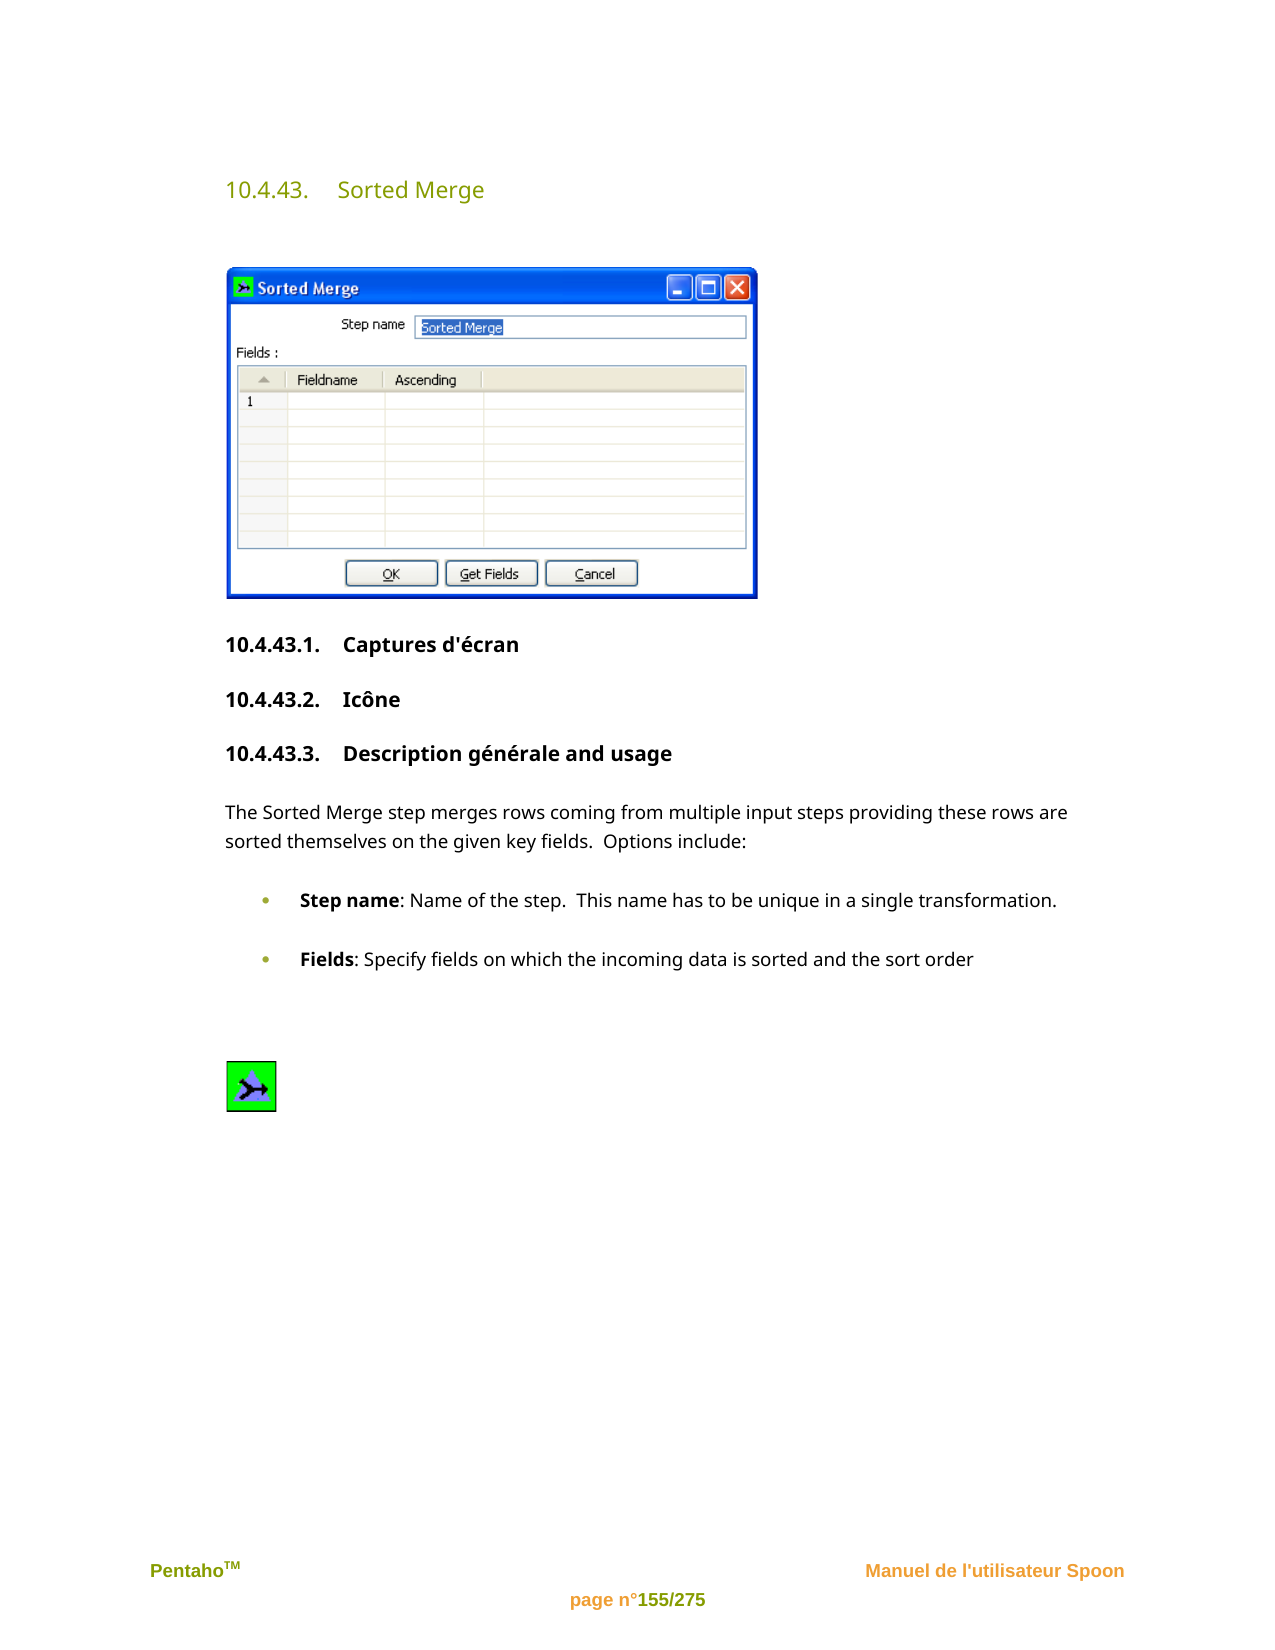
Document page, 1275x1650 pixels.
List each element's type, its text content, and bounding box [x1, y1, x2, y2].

picture [226, 1061, 277, 1112]
subtitle Sorted Merge [225, 175, 1125, 204]
list Fields: Specify fields on which the incoming data is sorted and the sort order [262, 943, 1125, 972]
text The Sorted Merge step merges rows coming from multiple input steps providing these rows are sorted themselves on the given key fields. Options include: [225, 796, 1125, 855]
list Step name: Name of the step. This name has to be unique in a single transformation. [262, 884, 1125, 913]
subtitle Description générale and usage [225, 738, 1125, 767]
picture [226, 267, 758, 599]
subtitle Captures d'écran [225, 229, 1125, 659]
subtitle Icône [225, 684, 1125, 713]
